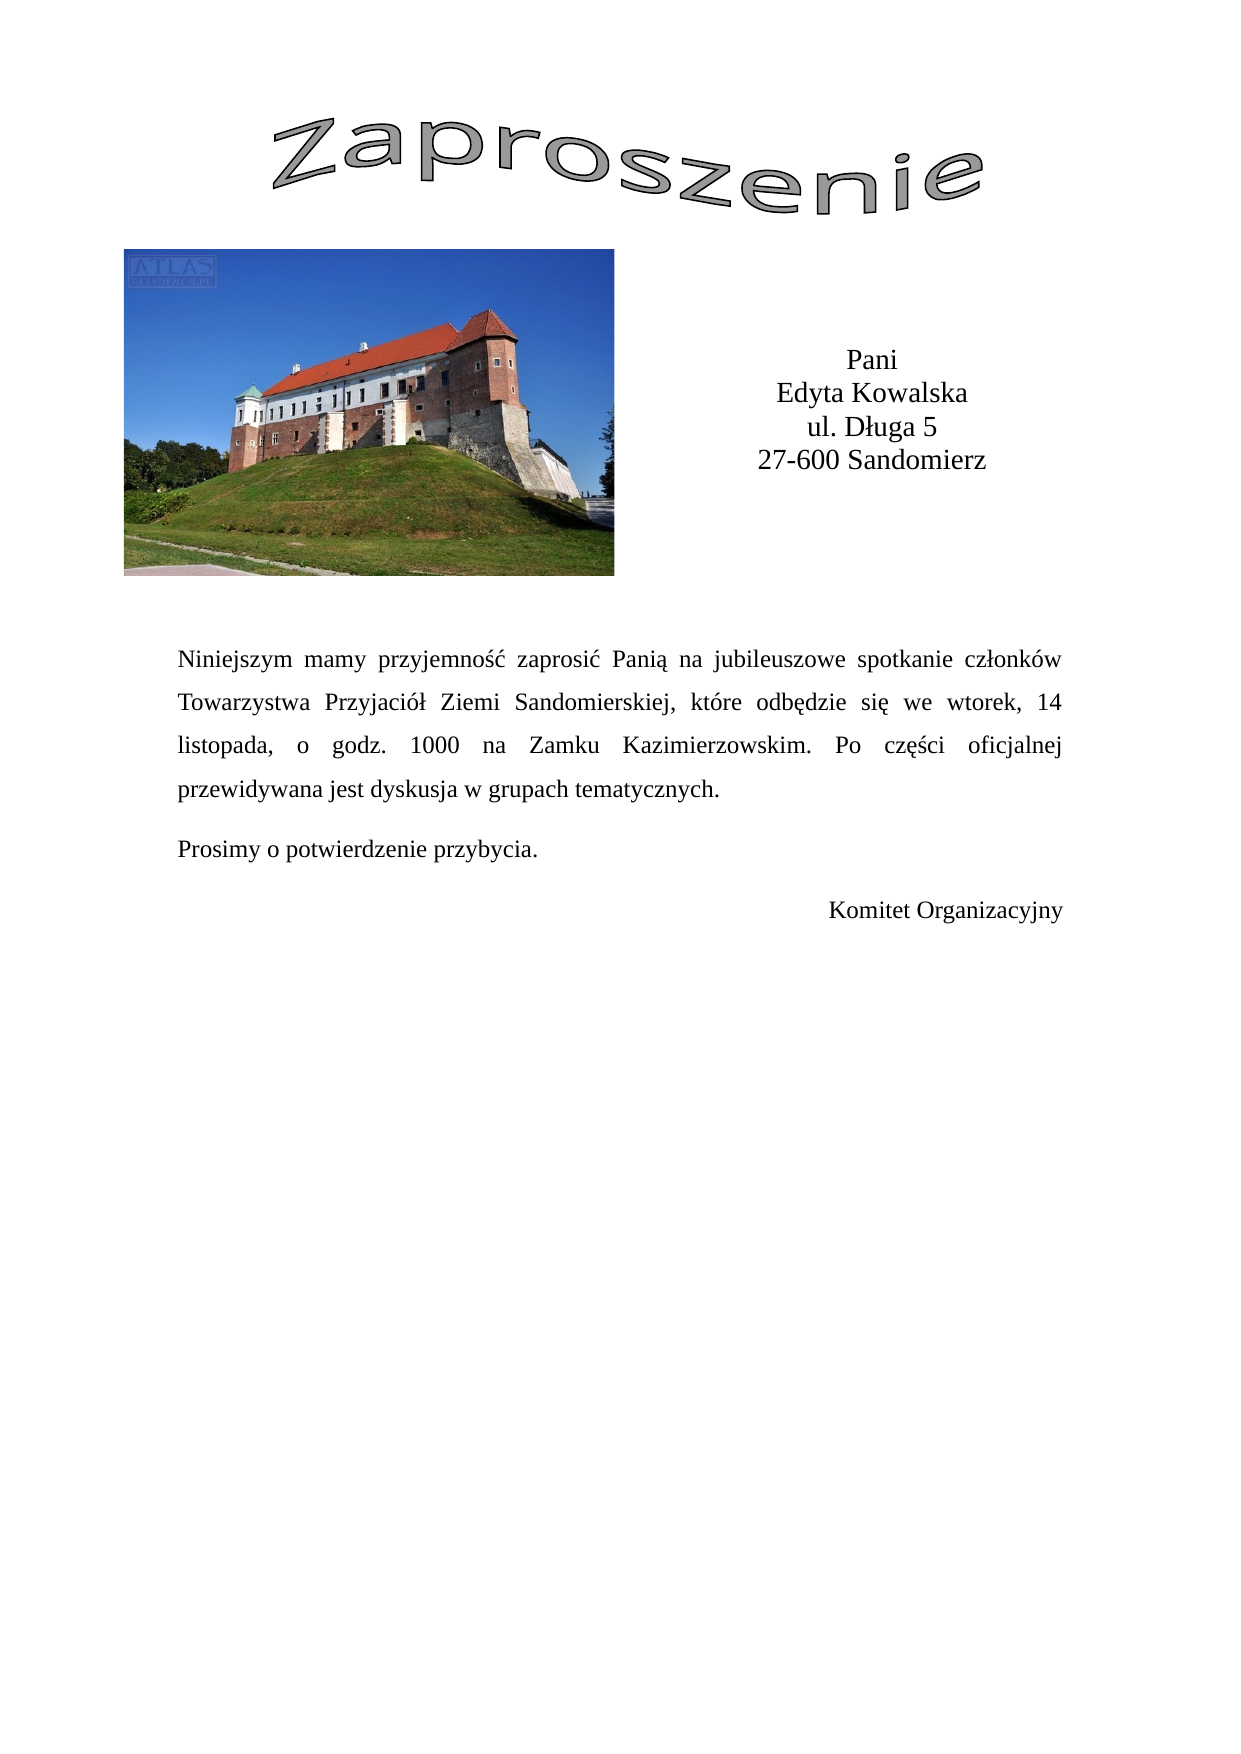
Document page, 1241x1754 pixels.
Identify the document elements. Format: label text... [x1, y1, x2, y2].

text Komitet Organizacyjny [177, 895, 1063, 924]
text Pani [651, 342, 1093, 375]
table_header [620, 244, 1122, 609]
text 27-600 Sandomierz [651, 442, 1093, 476]
text Prosimy o potwierdzenie przybycia. [177, 834, 1063, 863]
text Edyta Kowalska [651, 375, 1093, 409]
table_header [118, 244, 620, 609]
text Niniejszym mamy przyjemność zaprosić Panią na jubileuszowe spotkanie członków Towarzystwa Przyjaciół Ziemi Sandomierskiej, które odbędzie się we wtorek, 14 listopada, o godz. 1000 na Zamku Kazimierzowskim. Po części oficjalnej przewidywana jest dyskusja w grupach tematycznych. [177, 644, 1063, 802]
text ul. Długa 5 [651, 409, 1093, 442]
picture [123, 249, 615, 576]
